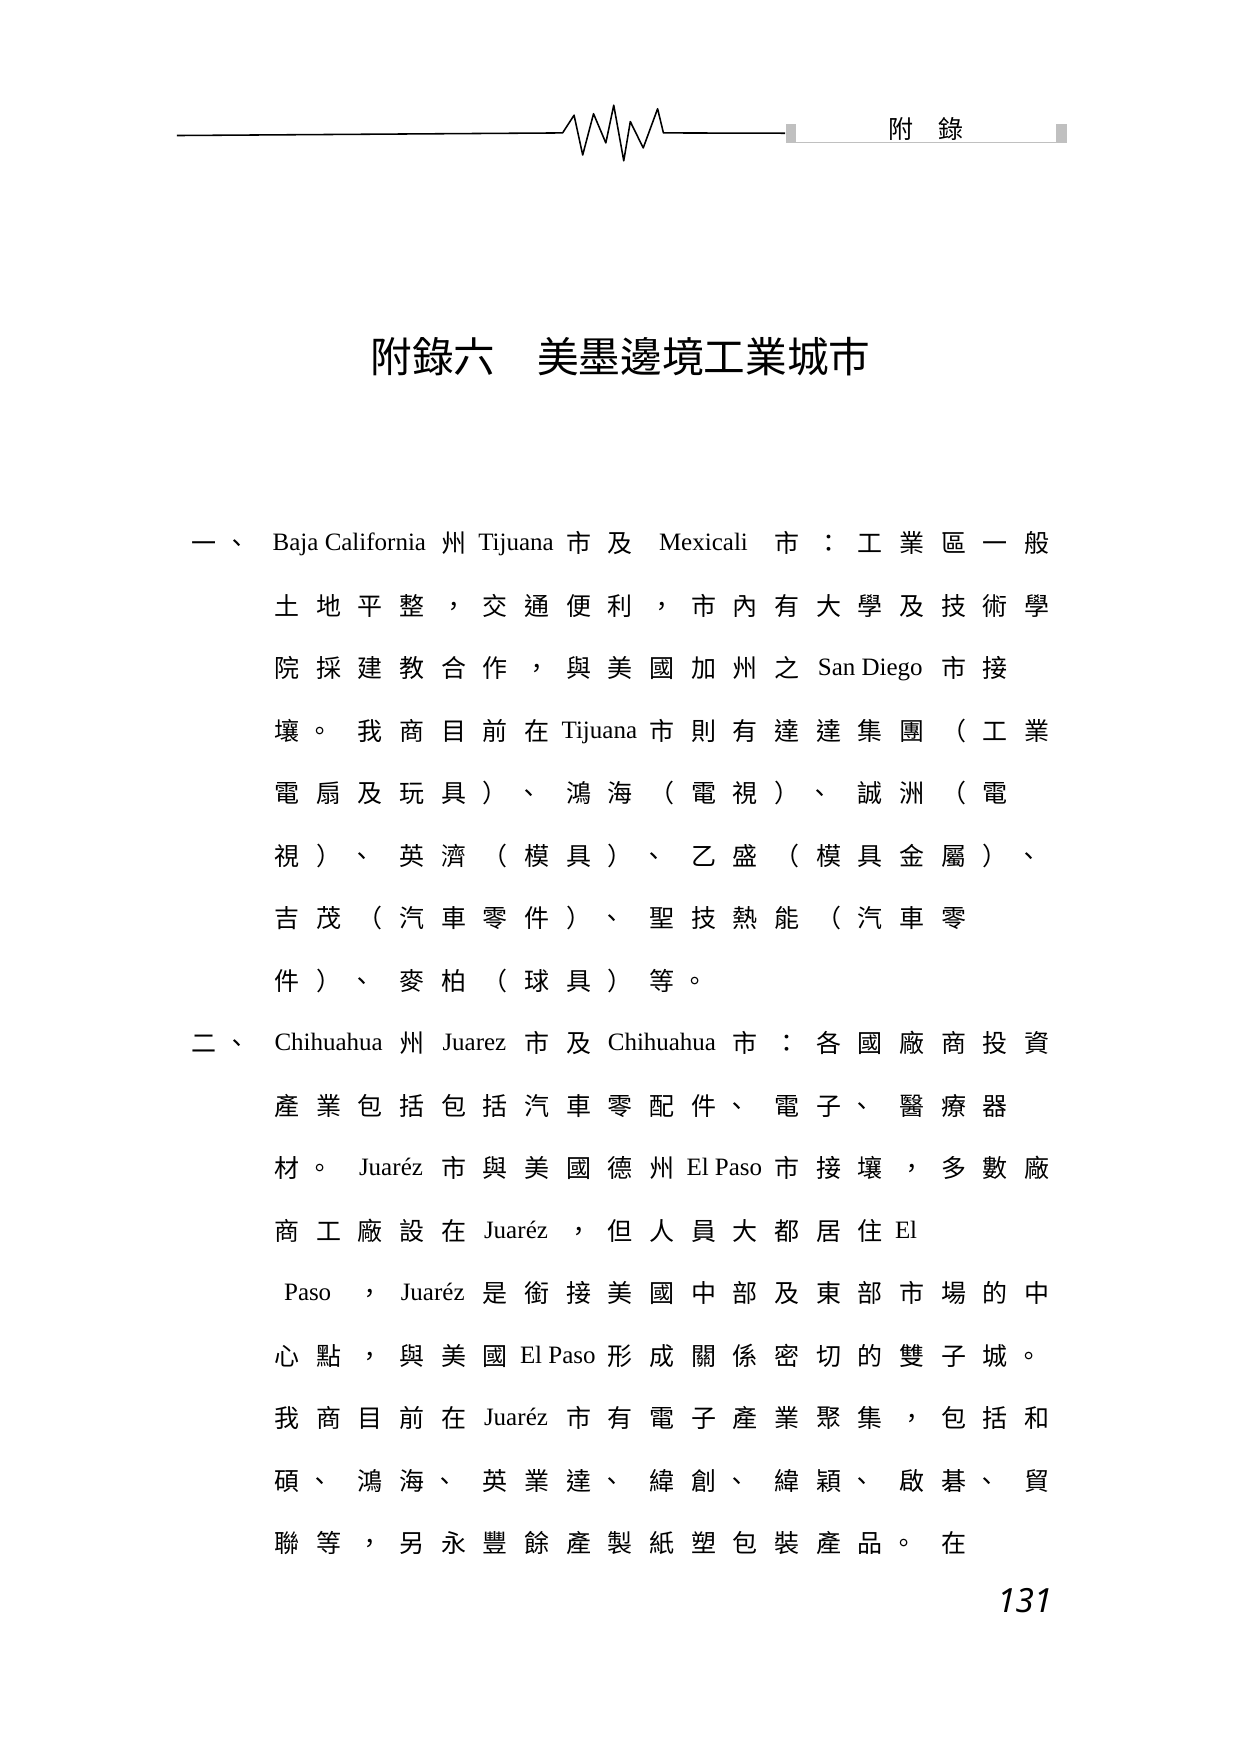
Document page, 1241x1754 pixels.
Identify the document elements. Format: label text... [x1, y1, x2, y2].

text 二、Chihuahua州Juarez市及Chihuahua市：各國廠商投資產業包括包括汽車零配件、電子、醫療器材。Juaréz市與美國德州El Paso市接壤，多數廠商工廠設在Juaréz，但人員大都居住El Paso，Juaréz是銜接美國中部及東部市場的中心點，與美國El Paso形成關係密切的雙子城。我商目前在Juaréz市有電子產業聚集，包括和碩、鴻海、英業達、緯創、緯穎、啟碁、貿聯等，另永豐餘產製紙塑包裝產品。在 [183, 1000, 1058, 1563]
text 附錄六 美墨邊境工業城市 [183, 313, 1058, 375]
text 一、Baja California州Tijuana市及Mexicali市：工業區一般土地平整，交通便利，市內有大學及技術學院採建教合作，與美國加州之San Diego市接壤。我商目前在Tijuana市則有達達集團（工業電扇及玩具）、鴻海（電視）、誠洲（電視）、英濟（模具）、乙盛（模具金屬）、吉茂（汽車零件）、聖技熱能（汽車零件）、麥柏（球具）等。 [183, 500, 1058, 1000]
